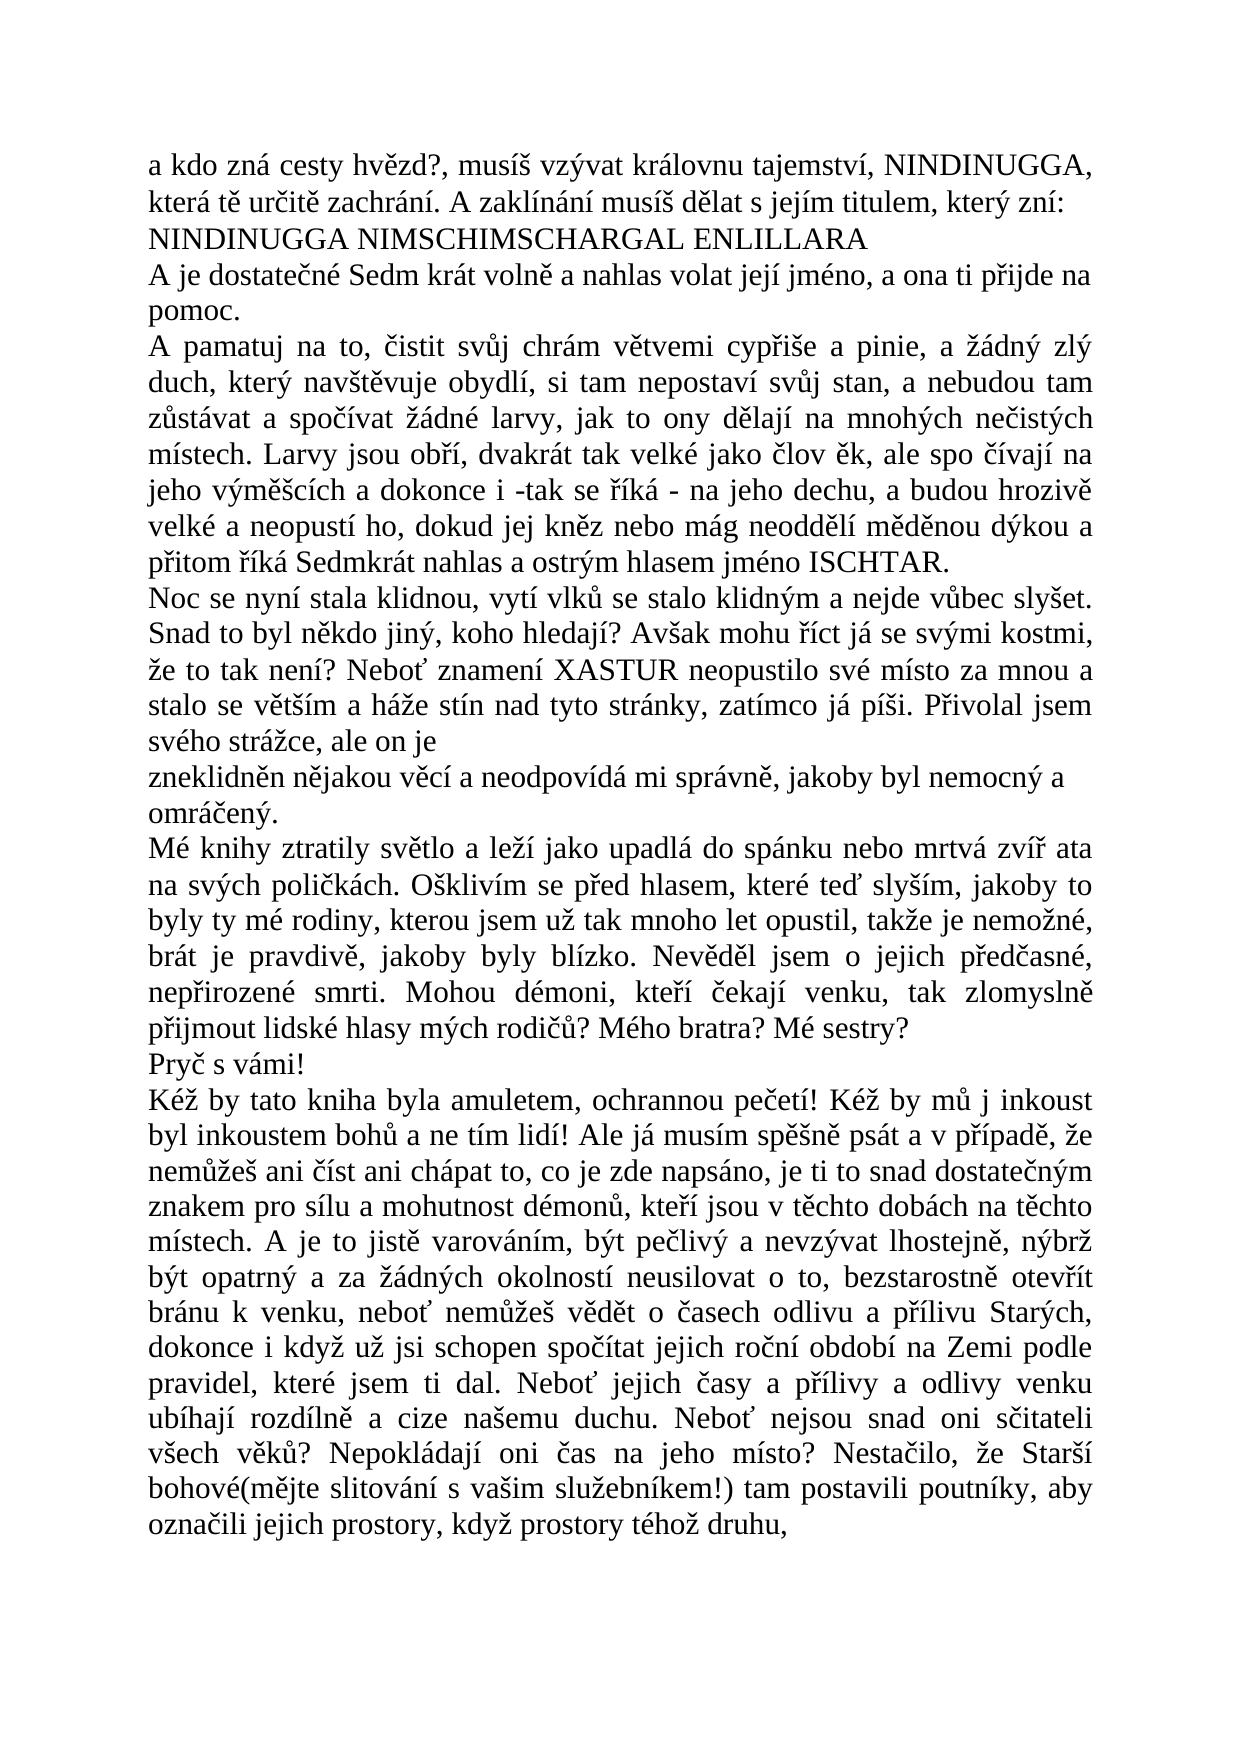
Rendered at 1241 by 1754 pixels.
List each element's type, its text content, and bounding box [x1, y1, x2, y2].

text Mé knihy ztratily světlo a leží jako upadlá do spánku nebo mrtvá zvíř ata na svých poličkách. Ošklivím se před hlasem, které teď slyším, jakoby to byly ty mé rodiny, kterou jsem už tak mnoho let opustil, takže je nemožné, brát je pravdivě, jakoby byly blízko. Nevěděl jsem o jejich předčasné, nepřirozené smrti. Mohou démoni, kteří čekají venku, tak zlomyslně přijmout lidské hlasy mých rodičů? Mého bratra? Mé sestry? [148, 830, 1094, 1045]
text Pryč s vámi! [148, 1045, 1094, 1081]
text a kdo zná cesty hvězd?, musíš vzývat královnu tajemství, NINDINUGGA, která tě určitě zachrání. A zaklínání musíš dělat s jejím titulem, který zní: [148, 146, 1094, 219]
text Kéž by tato kniha byla amuletem, ochrannou pečetí! Kéž by mů j inkoust byl inkoustem bohů a ne tím lidí! Ale já musím spěšně psát a v případě, že nemůžeš ani číst ani chápat to, co je zde napsáno, je ti to snad dostatečným znakem pro sílu a mohutnost démonů, kteří jsou v těchto dobách na těchto místech. A je to jistě varováním, být pečlivý a nevzývat lhostejně, nýbrž být opatrný a za žádných okolností neusilovat o to, bezstarostně otevřít bránu k venku, neboť nemůžeš vědět o časech odlivu a přílivu Starých, dokonce i když už jsi schopen spočítat jejich roční období na Zemi podle pravidel, které jsem ti dal. Neboť jejich časy a přílivy a odlivy venku ubíhají rozdílně a cize našemu duchu. Neboť nejsou snad oni sčitateli všech věků? Nepokládají oni čas na jeho místo? Nestačilo, že Starší bohové(mějte slitování s vašim služebníkem!) tam postavili poutníky, aby označili jejich prostory, když prostory téhož druhu, [148, 1081, 1094, 1541]
text zneklidněn nějakou věcí a neodpovídá mi správně, jakoby byl nemocný a omráčený. [148, 758, 1094, 830]
text A pamatuj na to, čistit svůj chrám větvemi cypřiše a pinie, a žádný zlý duch, který navštěvuje obydlí, si tam nepostaví svůj stan, a nebudou tam zůstávat a spočívat žádné larvy, jak to ony dělají na mnohých nečistých místech. Larvy jsou obří, dvakrát tak velké jako člov ěk, ale spo čívají na jeho výměšcích a dokonce i -tak se říká - na jeho dechu, a budou hrozivě velké a neopustí ho, dokud jej kněz nebo mág neoddělí měděnou dýkou a přitom říká Sedmkrát nahlas a ostrým hlasem jméno ISCHTAR. [148, 327, 1094, 579]
text A je dostatečné Sedm krát volně a nahlas volat její jméno, a ona ti přijde na pomoc. [148, 256, 1094, 327]
text NINDINUGGA NIMSCHIMSCHARGAL ENLILLARA [148, 220, 1094, 256]
text Noc se nyní stala klidnou, vytí vlků se stalo klidným a nejde vůbec slyšet. Snad to byl někdo jiný, koho hledají? Avšak mohu říct já se svými kostmi, že to tak není? Neboť znamení XASTUR neopustilo své místo za mnou a stalo se větším a háže stín nad tyto stránky, zatímco já píši. Přivolal jsem svého strážce, ale on je [148, 579, 1094, 758]
